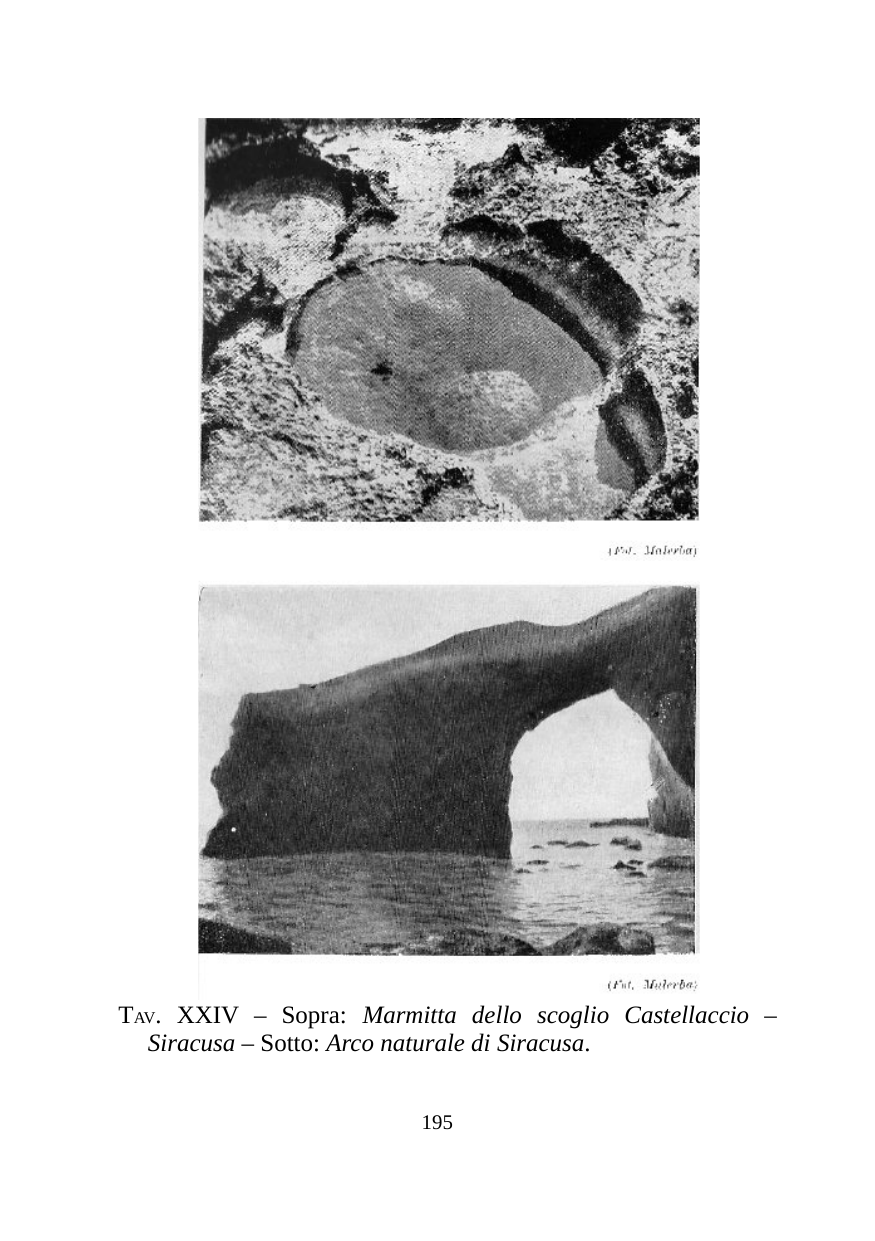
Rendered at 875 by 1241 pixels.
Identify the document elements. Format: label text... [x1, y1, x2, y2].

text Tav. XXIV – Sopra: Marmitta dello scoglio Castellaccio – Siracusa – Sotto: Arco naturale di Siracusa. [118, 1000, 779, 1057]
picture [198, 118, 700, 1000]
